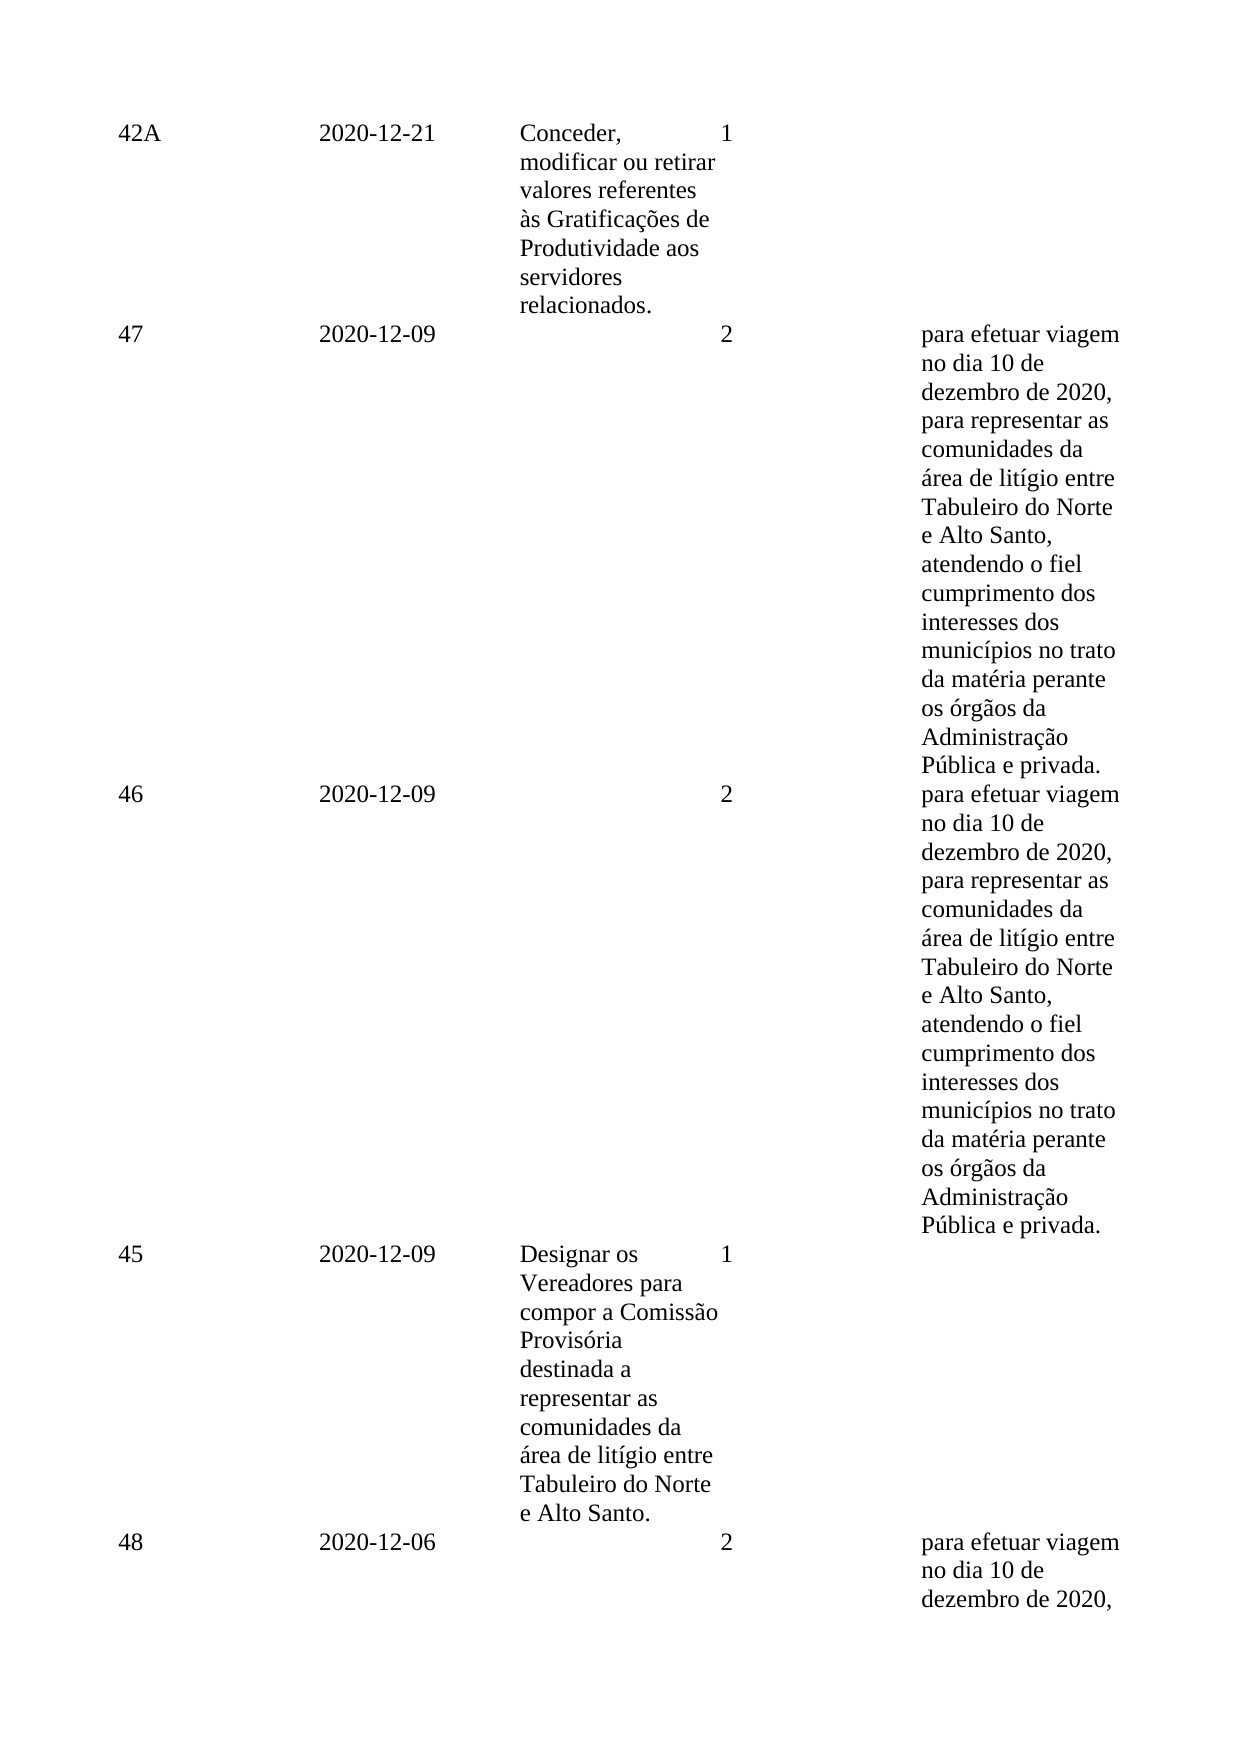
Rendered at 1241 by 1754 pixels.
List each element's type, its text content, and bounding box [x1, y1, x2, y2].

table_cell Conceder, modificar ou retirar valores referentes às Gratificações de Produtividade aos servidores relacionados. [520, 118, 720, 319]
table_cell 2 [720, 779, 921, 1239]
table_cell 2020-12-09 [319, 779, 519, 1239]
table_cell 2020-12-09 [319, 1239, 519, 1527]
table_cell 1 [720, 1239, 921, 1527]
table_cell [520, 779, 720, 1239]
table_cell 1 [720, 118, 921, 319]
table_cell para efetuar viagem no dia 10 de dezembro de 2020, para representar as comunidades da área de litígio entre Tabuleiro do Norte e Alto Santo, atendendo o fiel cumprimento dos interesses dos municípios no trato da matéria perante os órgãos da Administração Pública e privada. [921, 779, 1122, 1239]
table_cell 46 [118, 779, 319, 1239]
table_cell 2 [720, 319, 921, 779]
table_cell [921, 118, 1122, 319]
table_cell 2020-12-21 [319, 118, 519, 319]
table_cell [520, 1527, 720, 1613]
table_cell [520, 319, 720, 779]
table_cell para efetuar viagem no dia 10 de dezembro de 2020, para representar as comunidades da área de litígio entre Tabuleiro do Norte e Alto Santo, atendendo o fiel cumprimento dos interesses dos municípios no trato da matéria perante os órgãos da Administração Pública e privada. [921, 319, 1122, 779]
table_cell 42A [118, 118, 319, 319]
table_cell [921, 1239, 1122, 1527]
table_cell 2 [720, 1527, 921, 1613]
table_cell 48 [118, 1527, 319, 1613]
table_cell Designar os Vereadores para compor a Comissão Provisória destinada a representar as comunidades da área de litígio entre Tabuleiro do Norte e Alto Santo. [520, 1239, 720, 1527]
table_cell para efetuar viagem no dia 10 de dezembro de 2020, [921, 1527, 1122, 1613]
table_cell 45 [118, 1239, 319, 1527]
table_cell 2020-12-09 [319, 319, 519, 779]
table_cell 47 [118, 319, 319, 779]
table_cell 2020-12-06 [319, 1527, 519, 1613]
